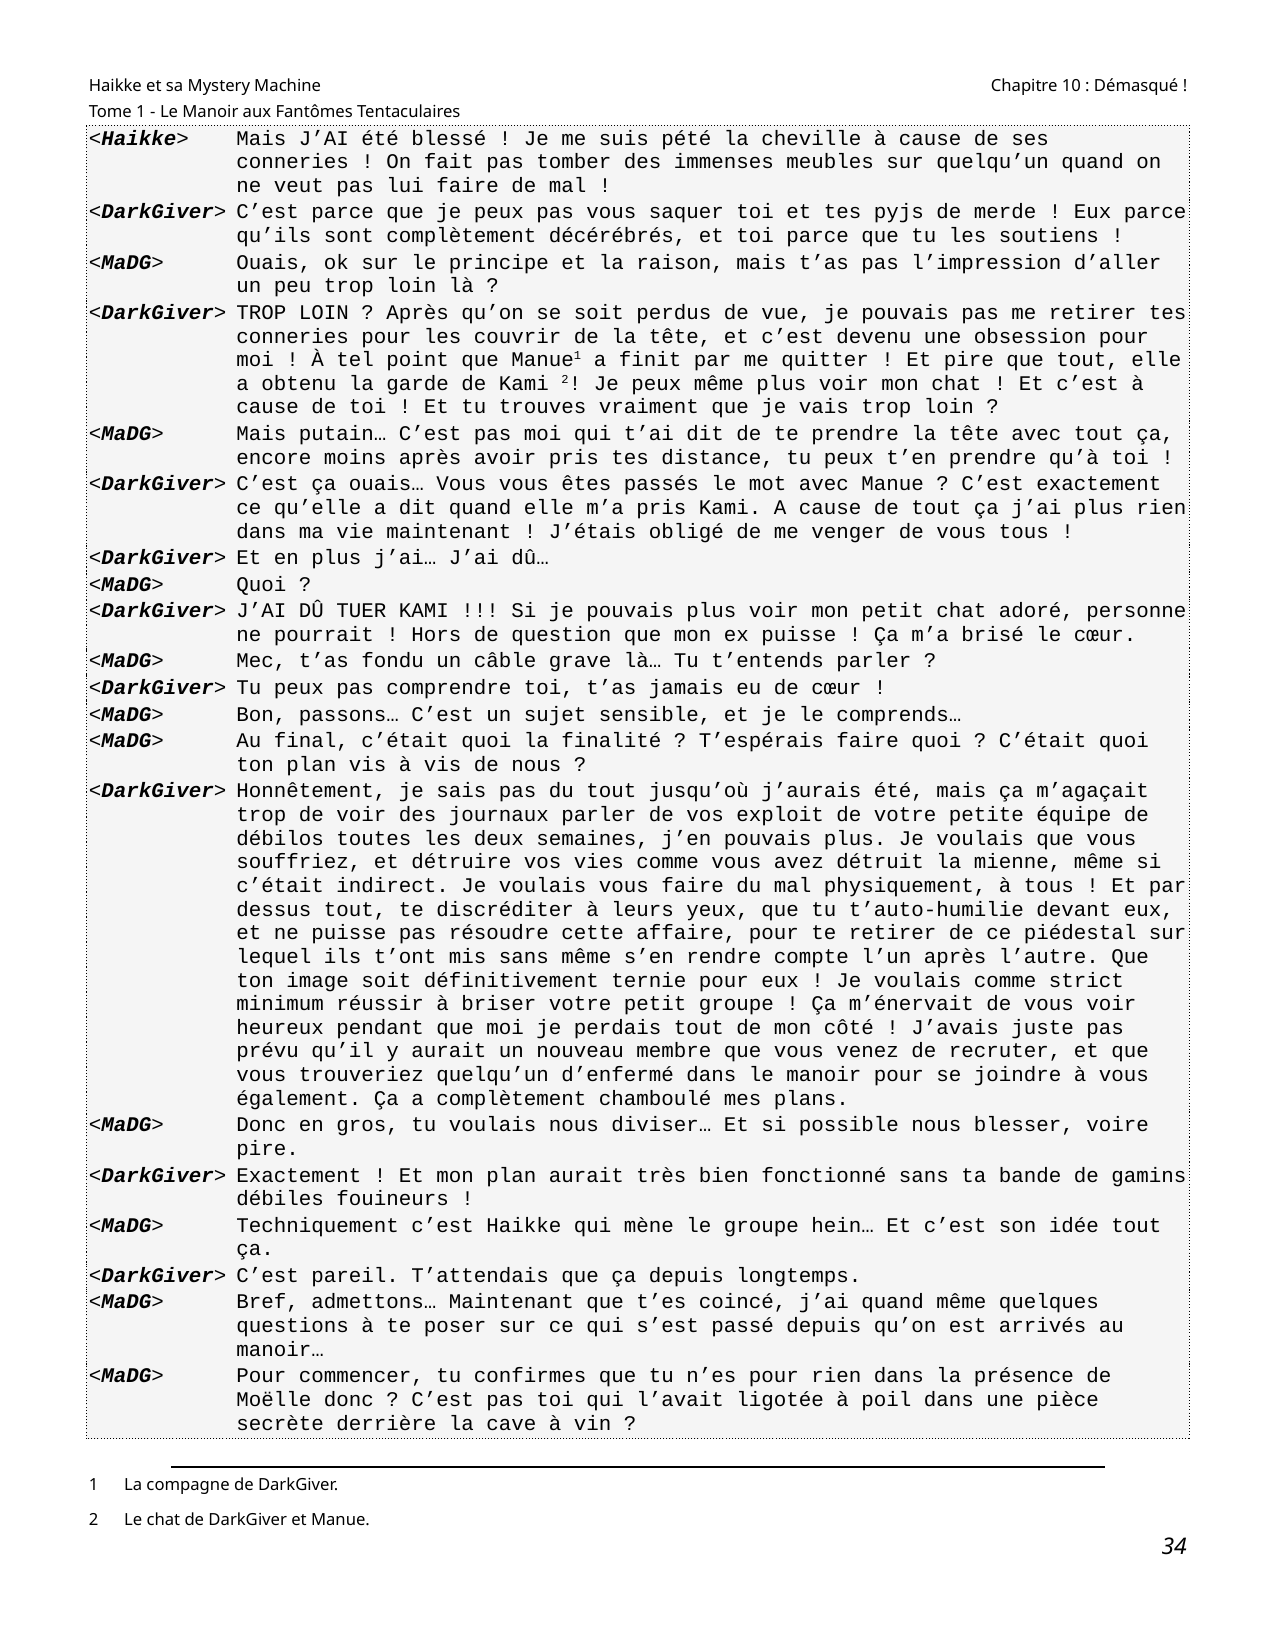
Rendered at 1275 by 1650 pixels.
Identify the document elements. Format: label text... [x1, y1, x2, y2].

text <DarkGiver> TROP LOIN ? Après qu’on se soit perdus de vue, je pouvais pas me retirer tes conneries pour les couvrir de la tête, et c’est devenu une obsession pour moi ! À tel point que Manue a finit par me quitter ! Et pire que tout, elle a obtenu la garde de Kami ! Je peux même plus voir mon chat ! Et c’est à cause de toi ! Et tu trouves vraiment que je vais trop loin ? [86, 299, 1189, 420]
text <DarkGiver> C’est pareil. T’attendais que ça depuis longtemps. [86, 1262, 1189, 1289]
text <DarkGiver> Tu peux pas comprendre toi, t’as jamais eu de cœur ! [86, 674, 1189, 701]
text <Haikke> Mais J’AI été blessé ! Je me suis pété la cheville à cause de ses conneries ! On fait pas tomber des immenses meubles sur quelqu’un quand on ne veut pas lui faire de mal ! [86, 125, 1189, 199]
text <MaDG> Quoi ? [86, 571, 1189, 597]
text <MaDG> Bref, admettons… Maintenant que t’es coincé, j’ai quand même quelques questions à te poser sur ce qui s’est passé depuis qu’on est arrivés au manoir… [86, 1289, 1189, 1362]
text <DarkGiver> J’AI DÛ TUER KAMI !!! Si je pouvais plus voir mon petit chat adoré, personne ne pourrait ! Hors de question que mon ex puisse ! Ça m’a brisé le cœur. [86, 598, 1189, 648]
text <MaDG> Ouais, ok sur le principe et la raison, mais t’as pas l’impression d’aller un peu trop loin là ? [86, 249, 1189, 299]
text <DarkGiver> C’est ça ouais… Vous vous êtes passés le mot avec Manue ? C’est exactement ce qu’elle a dit quand elle m’a pris Kami. A cause de tout ça j’ai plus rien dans ma vie maintenant ! J’étais obligé de me venger de vous tous ! [86, 471, 1189, 544]
text <MaDG> Pour commencer, tu confirmes que tu n’es pour rien dans la présence de Moëlle donc ? C’est pas toi qui l’avait ligotée à poil dans une pièce secrète derrière la cave à vin ? [86, 1363, 1189, 1439]
text <MaDG> Mec, t’as fondu un câble grave là… Tu t’entends parler ? [86, 648, 1189, 674]
text <DarkGiver> Honnêtement, je sais pas du tout jusqu’où j’aurais été, mais ça m’agaçait trop de voir des journaux parler de vos exploit de votre petite équipe de débilos toutes les deux semaines, j’en pouvais plus. Je voulais que vous souffriez, et détruire vos vies comme vous avez détruit la mienne, même si c’était indirect. Je voulais vous faire du mal physiquement, à tous ! Et par dessus tout, te discréditer à leurs yeux, que tu t’auto-humilie devant eux, et ne puisse pas résoudre cette affaire, pour te retirer de ce piédestal sur lequel ils t’ont mis sans même s’en rendre compte l’un après l’autre. Que ton image soit définitivement ternie pour eux ! Je voulais comme strict minimum réussir à briser votre petit groupe ! Ça m’énervait de vous voir heureux pendant que moi je perdais tout de mon côté ! J’avais juste pas prévu qu’il y aurait un nouveau membre que vous venez de recruter, et que vous trouveriez quelqu’un d’enfermé dans le manoir pour se joindre à vous également. Ça a complètement chamboulé mes plans. [86, 778, 1189, 1111]
text <DarkGiver> Et en plus j’ai… J’ai dû… [86, 544, 1189, 571]
text Le chat de DarkGiver et Manue. [88, 1507, 1186, 1530]
text La compagne de DarkGiver. [88, 1473, 1186, 1496]
text <DarkGiver> C’est parce que je peux pas vous saquer toi et tes pyjs de merde ! Eux parce qu’ils sont complètement décérébrés, et toi parce que tu les soutiens ! [86, 199, 1189, 249]
text <DarkGiver> Exactement ! Et mon plan aurait très bien fonctionné sans ta bande de gamins débiles fouineurs ! [86, 1162, 1189, 1212]
text <MaDG> Au final, c’était quoi la finalité ? T’espérais faire quoi ? C’était quoi ton plan vis à vis de nous ? [86, 728, 1189, 777]
text <MaDG> Bon, passons… C’est un sujet sensible, et je le comprends… [86, 701, 1189, 727]
text <MaDG> Mais putain… C’est pas moi qui t’ai dit de te prendre la tête avec tout ça, encore moins après avoir pris tes distance, tu peux t’en prendre qu’à toi ! [86, 421, 1189, 470]
text <MaDG> Techniquement c’est Haikke qui mène le groupe hein… Et c’est son idée tout ça. [86, 1212, 1189, 1262]
text <MaDG> Donc en gros, tu voulais nous diviser… Et si possible nous blesser, voire pire. [86, 1112, 1189, 1162]
